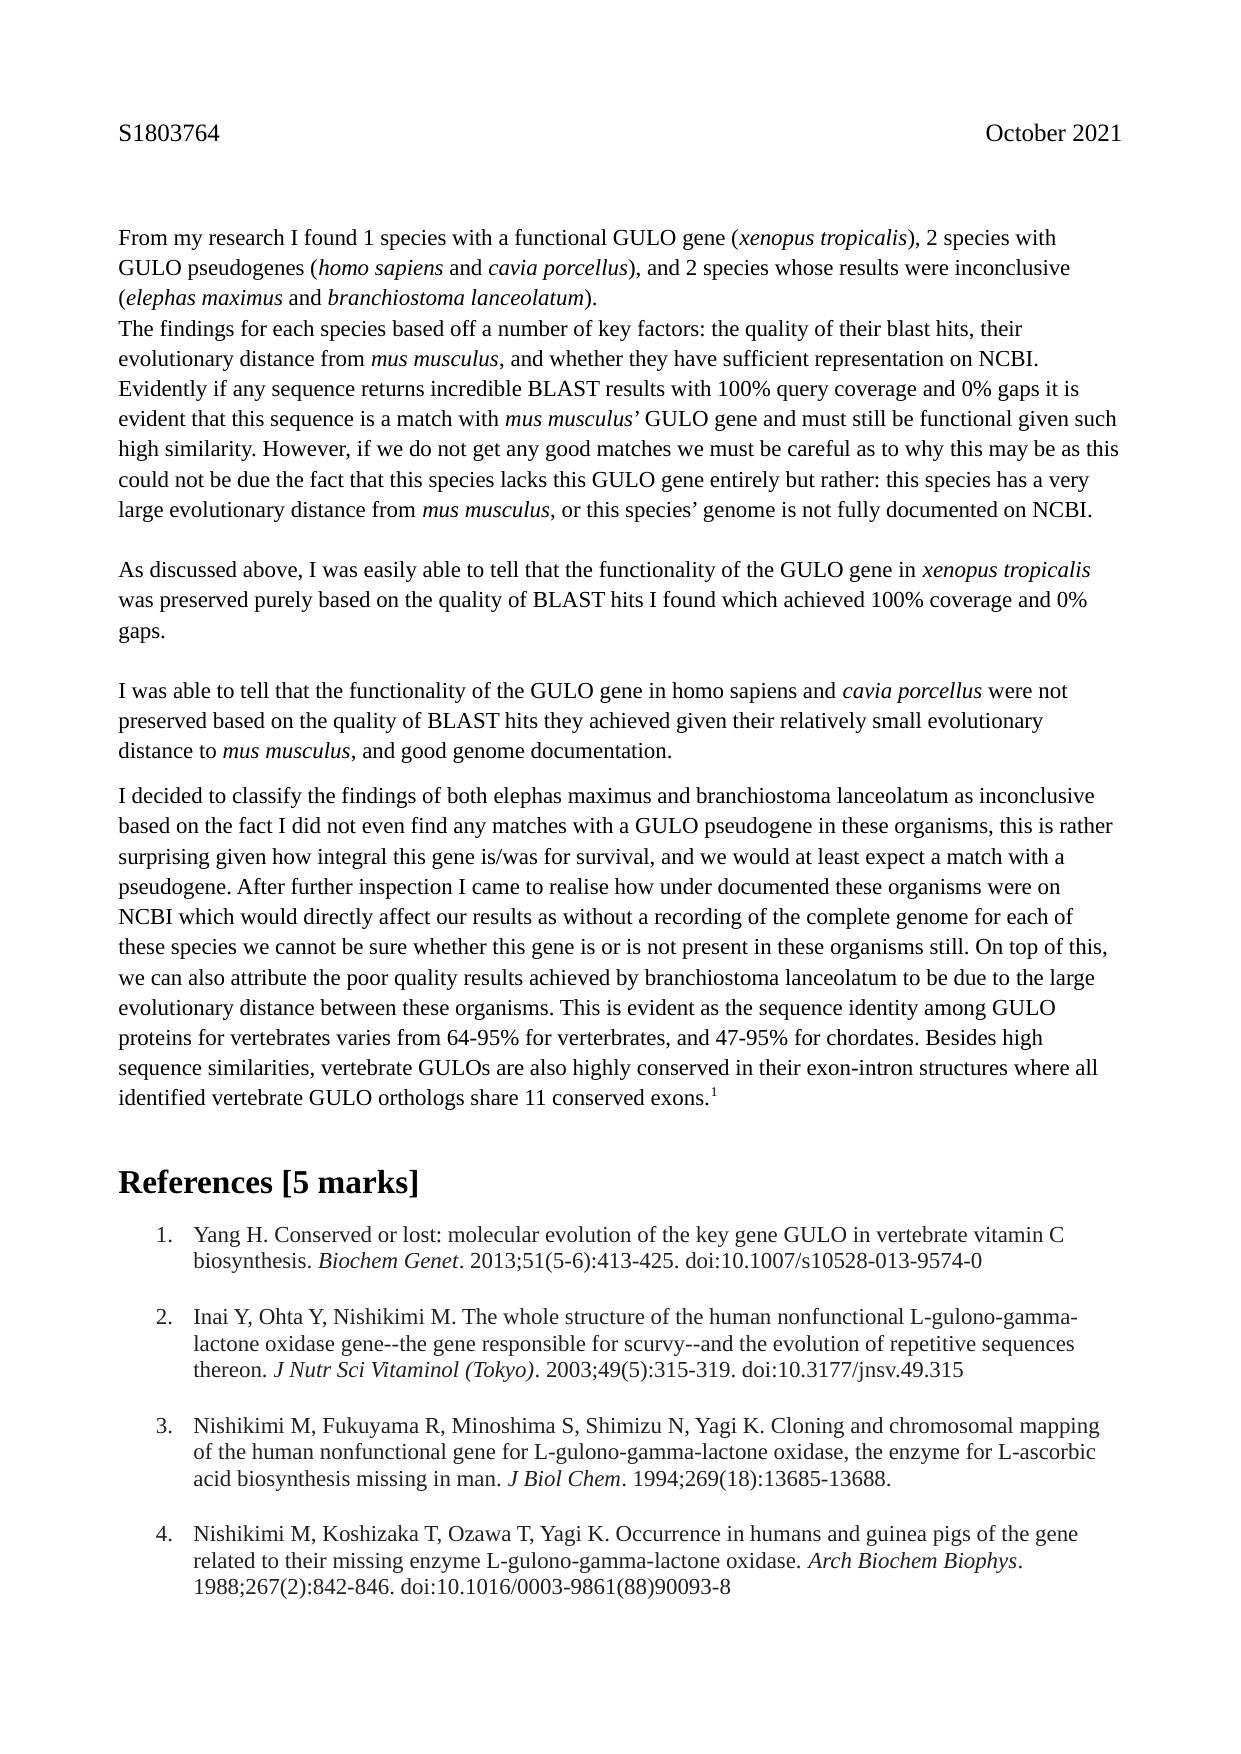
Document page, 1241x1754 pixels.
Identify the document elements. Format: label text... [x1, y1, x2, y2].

list Nishikimi M, Koshizaka T, Ozawa T, Yagi K. Occurrence in humans and guinea pigs of the gene related to their missing enzyme L-gulono-gamma-lactone oxidase. Arch Biochem Biophys. 1988;267(2):842-846. doi:10.1016/0003-9861(88)90093-8 [156, 1521, 1122, 1599]
list Nishikimi M, Fukuyama R, Minoshima S, Shimizu N, Yagi K. Cloning and chromosomal mapping of the human nonfunctional gene for L-gulono-gamma-lactone oxidase, the enzyme for L-ascorbic acid biosynthesis missing in man. J Biol Chem. 1994;269(18):13685-13688. [156, 1412, 1122, 1491]
list Inai Y, Ohta Y, Nishikimi M. The whole structure of the human nonfunctional L-gulono-gamma-lactone oxidase gene--the gene responsible for scurvy--and the evolution of repetitive sequences thereon. J Nutr Sci Vitaminol (Tokyo). 2003;49(5):315-319. doi:10.3177/jnsv.49.315 [156, 1303, 1122, 1382]
text From my research I found 1 species with a functional GULO gene (xenopus tropicalis), 2 species with GULO pseudogenes (homo sapiens and cavia porcellus), and 2 species whose results were inconclusive (elephas maximus and branchiostoma lanceolatum). The findings for each species based off a number of key factors: the quality of their blast hits, their evolutionary distance from mus musculus, and whether they have sufficient representation on NCBI. Evidently if any sequence returns incredible BLAST results with 100% query coverage and 0% gaps it is evident that this sequence is a match with mus musculus’ GULO gene and must still be functional given such high similarity. However, if we do not get any good matches we must be careful as to why this may be as this could not be due the fact that this species lacks this GULO gene entirely but rather: this species has a very large evolutionary distance from mus musculus, or this species’ genome is not fully documented on NCBI. As discussed above, I was easily able to tell that the functionality of the GULO gene in xenopus tropicalis was preserved purely based on the quality of BLAST hits I found which achieved 100% coverage and 0% gaps. I was able to tell that the functionality of the GULO gene in homo sapiens and cavia porcellus were not preserved based on the quality of BLAST hits they achieved given their relatively small evolutionary distance to mus musculus, and good genome documentation. [118, 224, 1122, 764]
text References [5 marks] [118, 1163, 1122, 1201]
list Yang H. Conserved or lost: molecular evolution of the key gene GULO in vertebrate vitamin C biosynthesis. Biochem Genet. 2013;51(5-6):413-425. doi:10.1007/s10528-013-9574-0 [156, 1221, 1122, 1274]
text I decided to classify the findings of both elephas maximus and branchiostoma lanceolatum as inconclusive based on the fact I did not even find any matches with a GULO pseudogene in these organisms, this is rather surprising given how integral this gene is/was for survival, and we would at least expect a match with a pseudogene. After further inspection I came to realise how under documented these organisms were on NCBI which would directly affect our results as without a recording of the complete genome for each of these species we cannot be sure whether this gene is or is not present in these organisms still. On top of this, we can also attribute the poor quality results achieved by branchiostoma lanceolatum to be due to the large evolutionary distance between these organisms. This is evident as the sequence identity among GULO proteins for vertebrates varies from 64-95% for verterbrates, and 47-95% for chordates. Besides high sequence similarities, vertebrate GULOs are also highly conserved in their exon-intron structures where all identified vertebrate GULO orthologs share 11 conserved exons.1 [118, 782, 1122, 1144]
